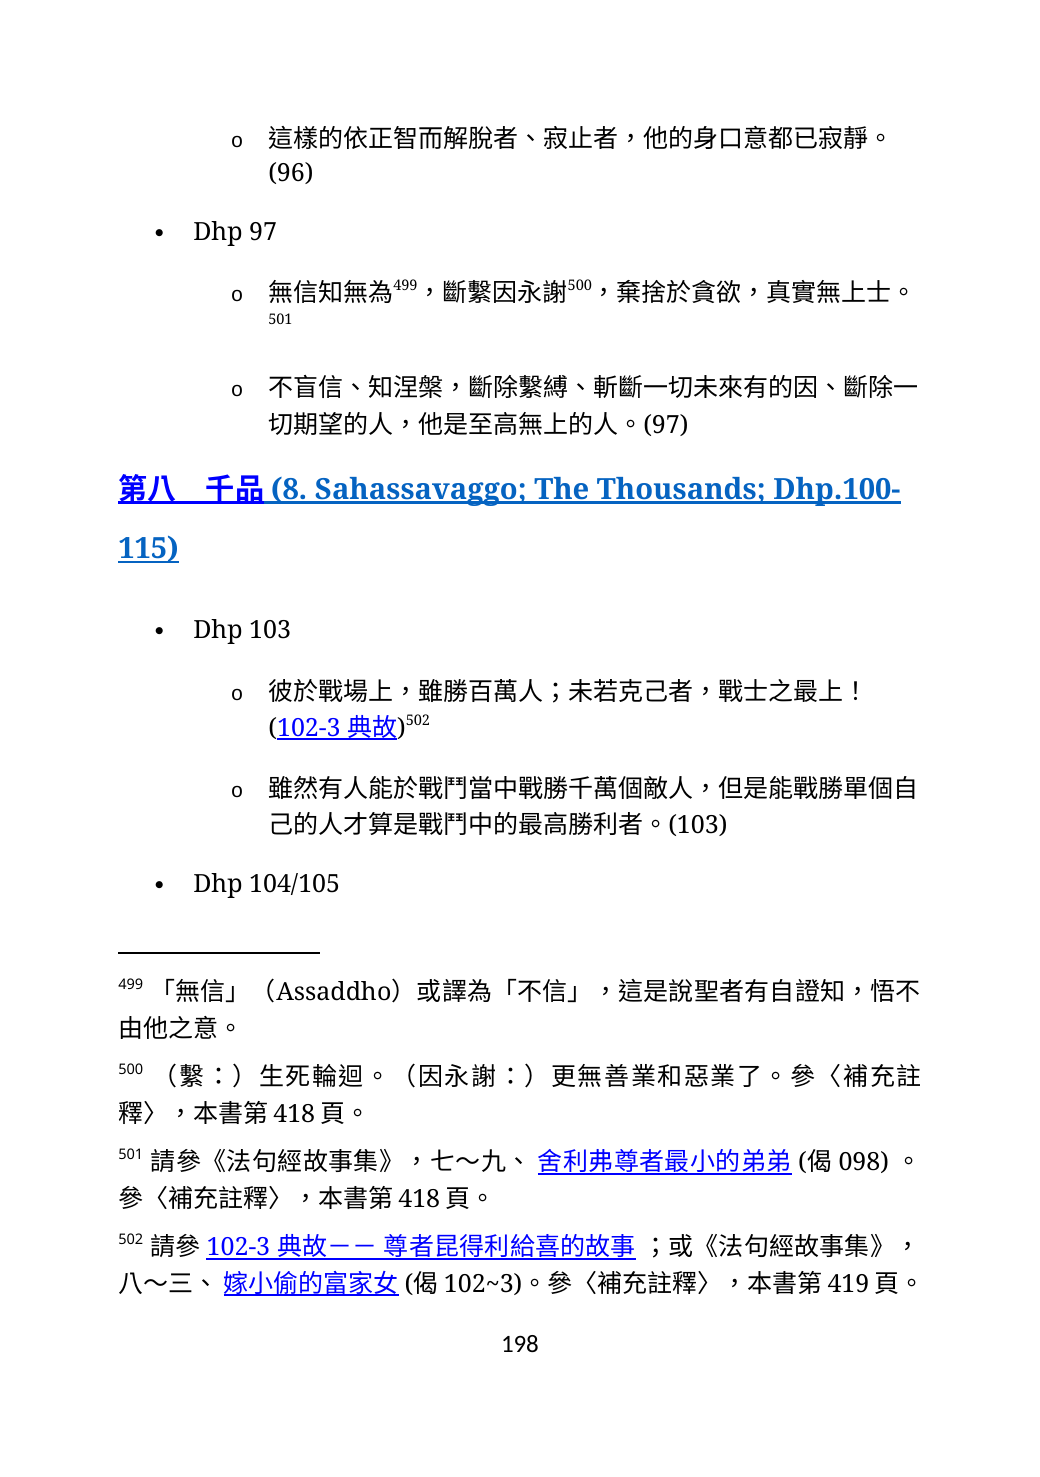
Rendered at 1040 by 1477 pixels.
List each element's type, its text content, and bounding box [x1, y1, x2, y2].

list 彼於戰場上，雖勝百萬人；未若克己者，戰士之最上！ (102-3 典故) [231, 671, 921, 743]
list Dhp 97 [156, 213, 921, 247]
list Dhp 103 [156, 612, 921, 646]
list 請參《法句經故事集》，七～九、 舍利弗尊者最小的弟弟 (偈 098) 。參〈補充註釋〉，本書第418頁。 [118, 1142, 921, 1214]
list 不盲信、知涅槃，斷除繫縛、斬斷一切未來有的因、斷除一切期望的人，他是至高無上的人。(97) [231, 368, 921, 440]
list 「無信」（Assaddho）或譯為「不信」，這是說聖者有自證知，悟不由他之意。 [118, 972, 921, 1044]
list 這樣的依正智而解脫者、寂止者，他的身口意都已寂靜。(96) [231, 118, 921, 188]
list 請參 102-3 典故－－ 尊者昆得利給喜的故事 ；或《法句經故事集》，八～三、 嫁小偷的富家女 (偈 102~3)。參〈補充註釋〉，本書第419頁。 [118, 1227, 921, 1299]
subtitle 第八 千品 (8. Sahassavaggo; The Thousands; Dhp.100-115) [118, 465, 921, 567]
list 無信知無為，斷繫因永謝，棄捨於貪欲，真實無上士。 [231, 272, 921, 343]
list （繫：）生死輪迴。（因永謝：）更無善業和惡業了。參〈補充註釋〉，本書第418頁。 [118, 1057, 921, 1129]
list 雖然有人能於戰鬥當中戰勝千萬個敵人，但是能戰勝單個自己的人才算是戰鬥中的最高勝利者。(103) [231, 768, 921, 841]
list Dhp 104/105 [156, 866, 921, 900]
